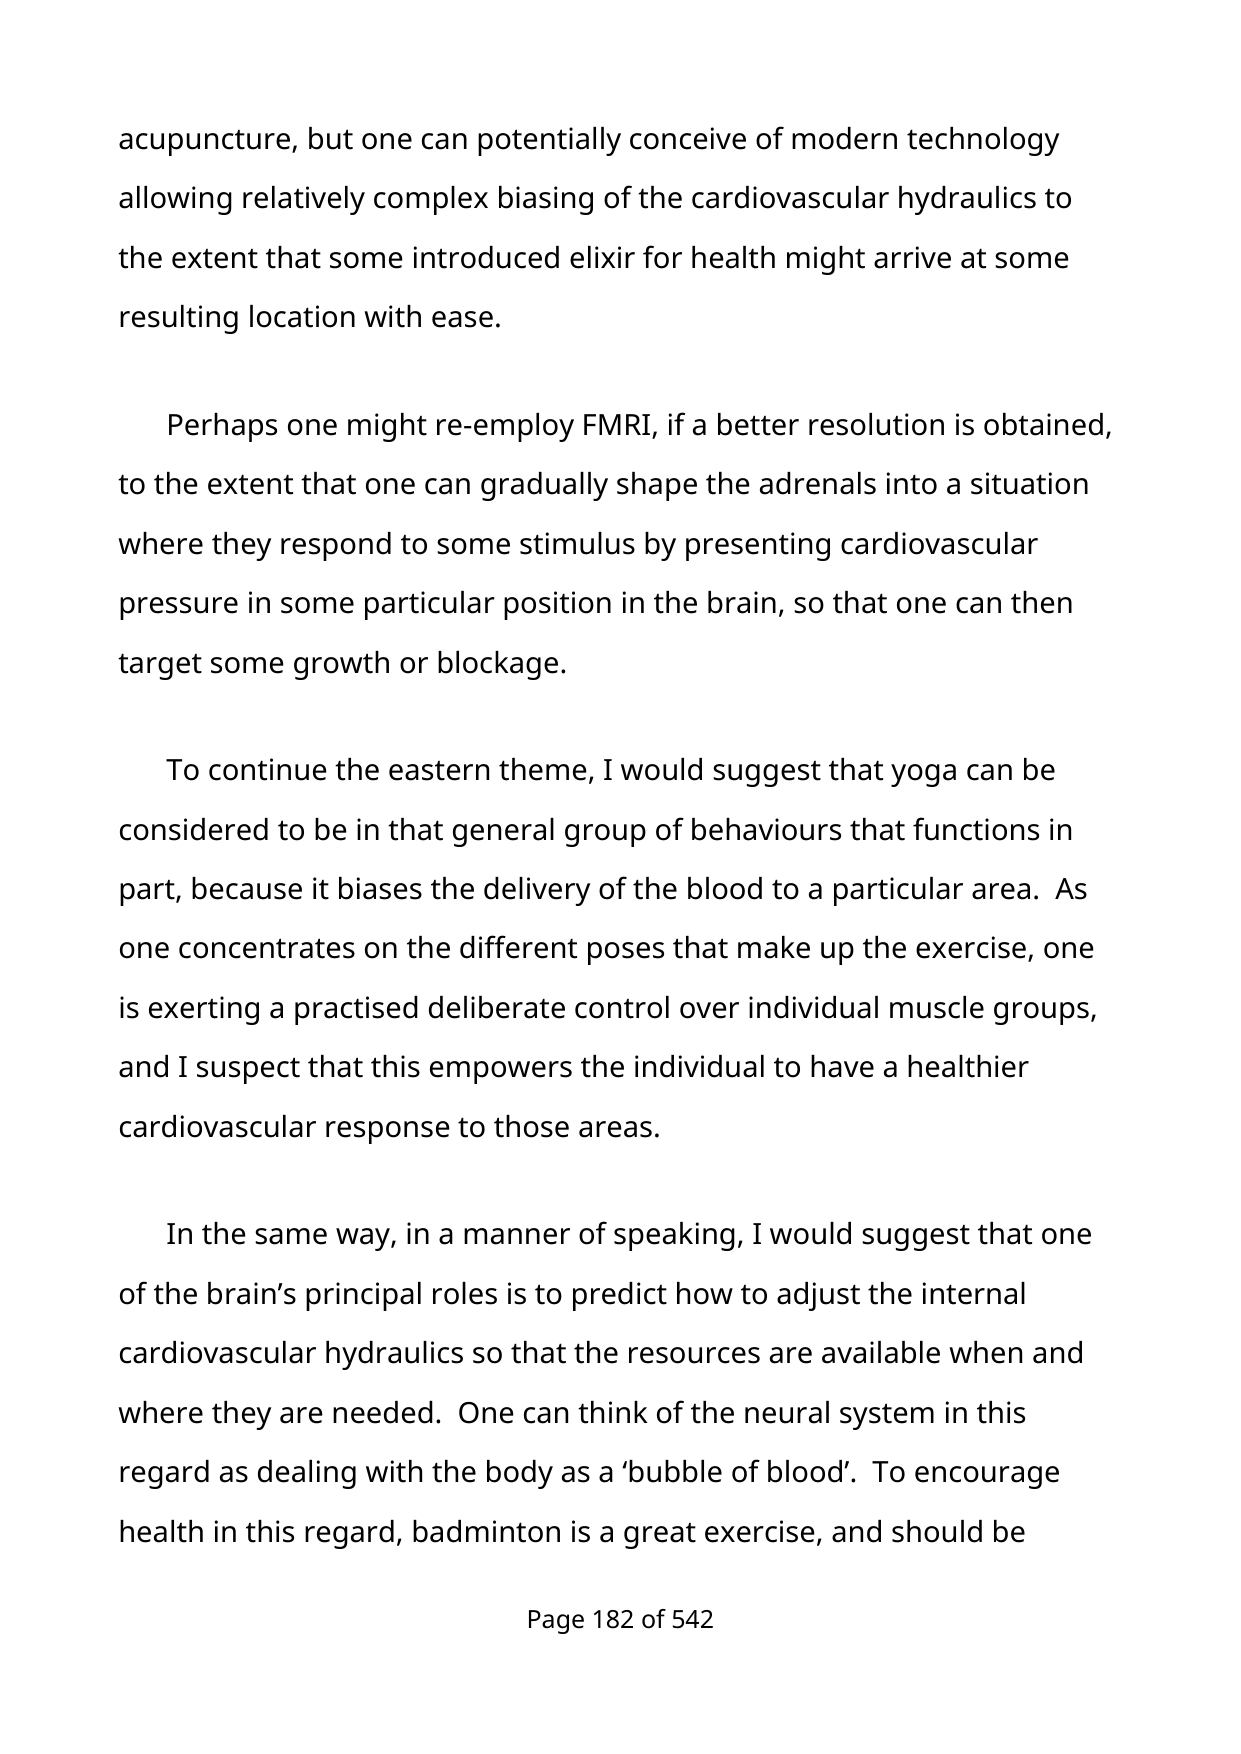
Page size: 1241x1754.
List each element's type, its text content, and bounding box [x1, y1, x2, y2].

text In the same way, in a manner of speaking, I would suggest that one of the brain’s principal roles is to predict how to adjust the internal cardiovascular hydraulics so that the resources are available when and where they are needed. One can think of the neural system in this regard as dealing with the body as a ‘bubble of blood’. To encourage health in this regard, badminton is a great exercise, and should be [118, 1213, 1122, 1551]
text Perhaps one might re-employ FMRI, if a better resolution is obtained, to the extent that one can gradually shape the adrenals into a situation where they respond to some stimulus by presenting cardiovascular pressure in some particular position in the brain, so that one can then target some growth or blockage. [118, 404, 1122, 682]
text To continue the eastern theme, I would suggest that yoga can be considered to be in that general group of behaviours that functions in part, because it biases the delivery of the blood to a particular area. As one concentrates on the different poses that make up the exercise, one is exerting a practised deliberate control over individual muscle groups, and I suspect that this empowers the individual to have a healthier cardiovascular response to those areas. [118, 749, 1122, 1146]
text acupuncture, but one can potentially conceive of modern technology allowing relatively complex biasing of the cardiovascular hydraulics to the extent that some introduced elixir for health might arrive at some resulting location with ease. [118, 118, 1122, 336]
